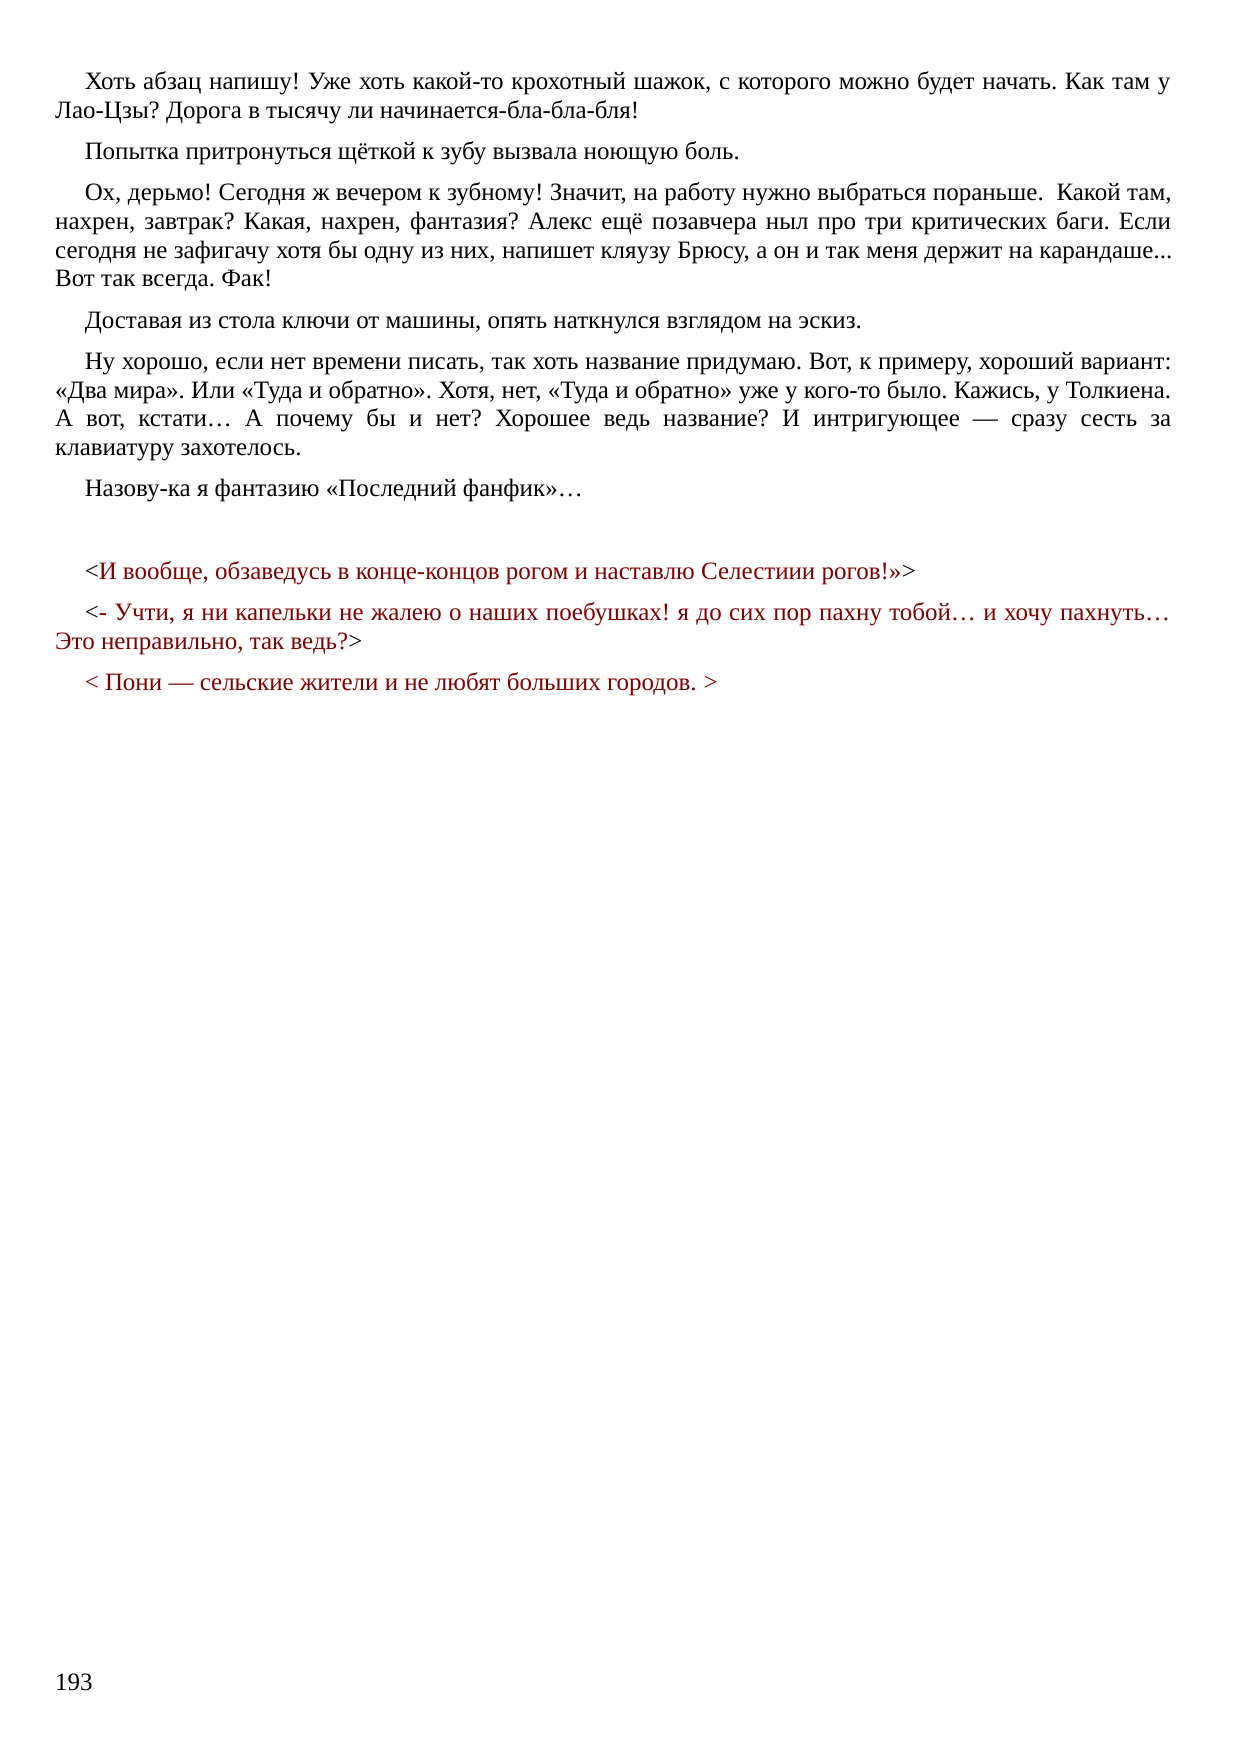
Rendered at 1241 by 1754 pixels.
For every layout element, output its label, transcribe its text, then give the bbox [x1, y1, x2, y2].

text <- Учти, я ни капельки не жалею о наших поебушках! я до сих пор пахну тобой… и хочу пахнуть… Это неправильно, так ведь?> [55, 597, 1173, 655]
text <И вообще, обзаведусь в конце-концов рогом и наставлю Селестиии рогов!»> [55, 556, 1173, 585]
text Ох, дерьмо! Сегодня ж вечером к зубному! Значит, на работу нужно выбраться пораньше. Какой там, нахрен, завтрак? Какая, нахрен, фантазия? Алекс ещё позавчера ныл про три критических баги. Если сегодня не зафигачу хотя бы одну из них, напишет кляузу Брюсу, а он и так меня держит на карандаше... Вот так всегда. Фак! [55, 177, 1173, 292]
text Доставая из стола ключи от машины, опять наткнулся взглядом на эскиз. [55, 305, 1173, 333]
text Попытка притронуться щёткой к зубу вызвала ноющую боль. [55, 136, 1173, 165]
text Хоть абзац напишу! Уже хоть какой-то крохотный шажок, с которого можно будет начать. Как там у Лао-Цзы? Дорога в тысячу ли начинается-бла-бла-бля! [55, 66, 1173, 123]
text Ну хорошо, если нет времени писать, так хоть название придумаю. Вот, к примеру, хороший вариант: «Два мира». Или «Туда и обратно». Хотя, нет, «Туда и обратно» уже у кого-то было. Кажись, у Толкиена. А вот, кстати… А почему бы и нет? Хорошее ведь название? И интригующее — сразу сесть за клавиатуру захотелось. [55, 346, 1173, 461]
text Назову-ка я фантазию «Последний фанфик»… [55, 473, 1173, 502]
text < Пони — сельские жители и не любят больших городов. > [55, 667, 1173, 696]
